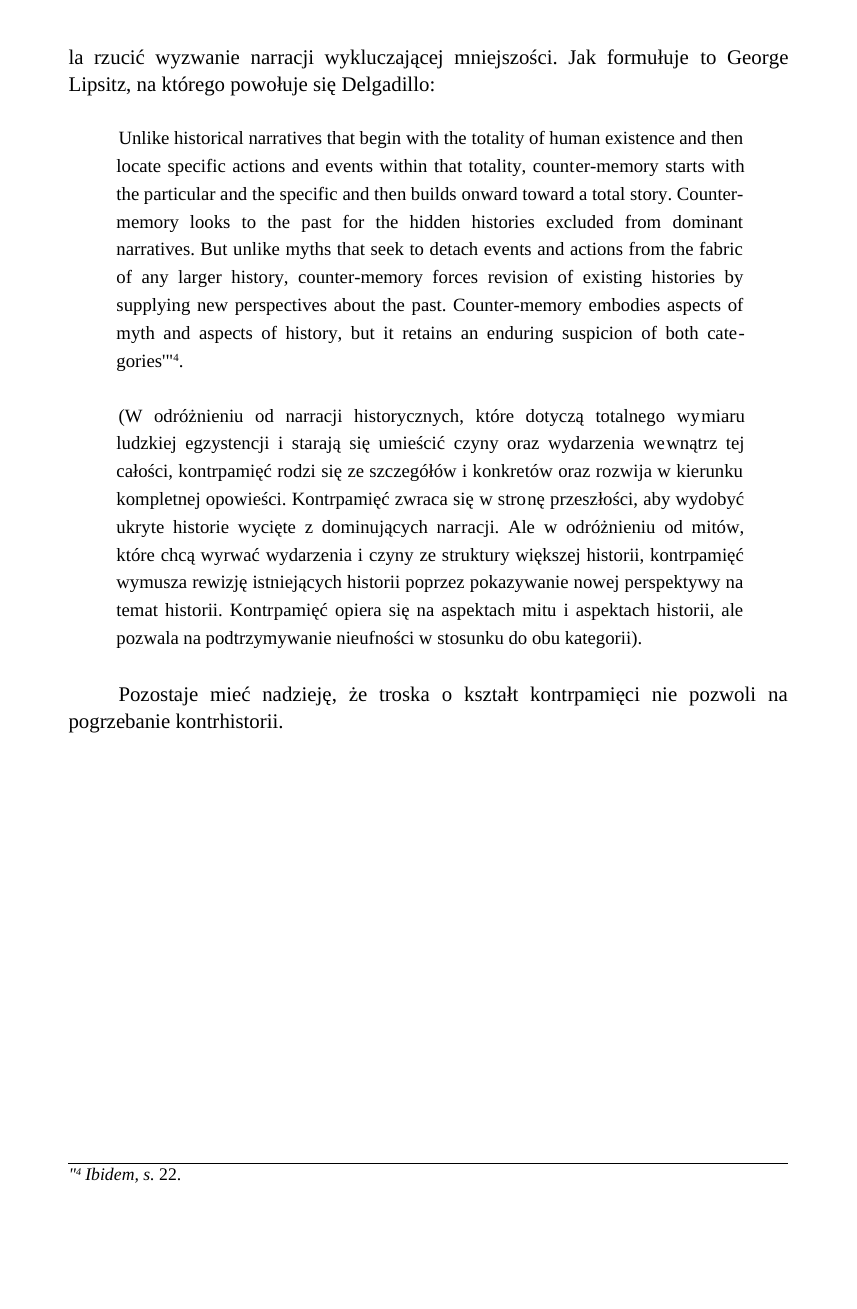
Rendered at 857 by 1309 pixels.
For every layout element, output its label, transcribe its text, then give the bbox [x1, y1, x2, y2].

text Unlike historical narratives that begin with the totality of human existence and then locate specific actions and events within that totality, count­er-memory starts with the particular and the specific and then builds onward toward a total story. Counter-memory looks to the past for the hidden histories excluded from dominant narratives. But unlike myths that seek to detach events and actions from the fabric of any larger histo­ry, counter-memory forces revision of existing histories by supplying new perspectives about the past. Counter-memory embodies aspects of myth and aspects of history, but it retains an enduring suspicion of both cate­gories'"4. [116, 127, 744, 371]
text "4 Ibidem, s. 22. [68, 1164, 788, 1184]
text la rzucić wyzwanie narracji wykluczającej mniejszości. Jak formułuje to Geor­ge Lipsitz, na którego powołuje się Delgadillo: [68, 45, 788, 96]
text (W odróżnieniu od narracji historycznych, które dotyczą totalnego wy­miaru ludzkiej egzystencji i starają się umieścić czyny oraz wydarzenia we­wnątrz tej całości, kontrpamięć rodzi się ze szczegółów i konkretów oraz rozwija w kierunku kompletnej opowieści. Kontrpamięć zwraca się w stro­nę przeszłości, aby wydobyć ukryte historie wycięte z dominujących nar­racji. Ale w odróżnieniu od mitów, które chcą wyrwać wydarzenia i czyny ze struktury większej historii, kontrpamięć wymusza rewizję istniejących historii poprzez pokazywanie nowej perspektywy na temat historii. Kontr­pamięć opiera się na aspektach mitu i aspektach historii, ale pozwala na podtrzymywanie nieufności w stosunku do obu kategorii). [116, 404, 744, 648]
text Pozostaje mieć nadzieję, że troska o kształt kontrpamięci nie pozwoli na pogrzebanie kontrhistorii. [68, 682, 788, 733]
